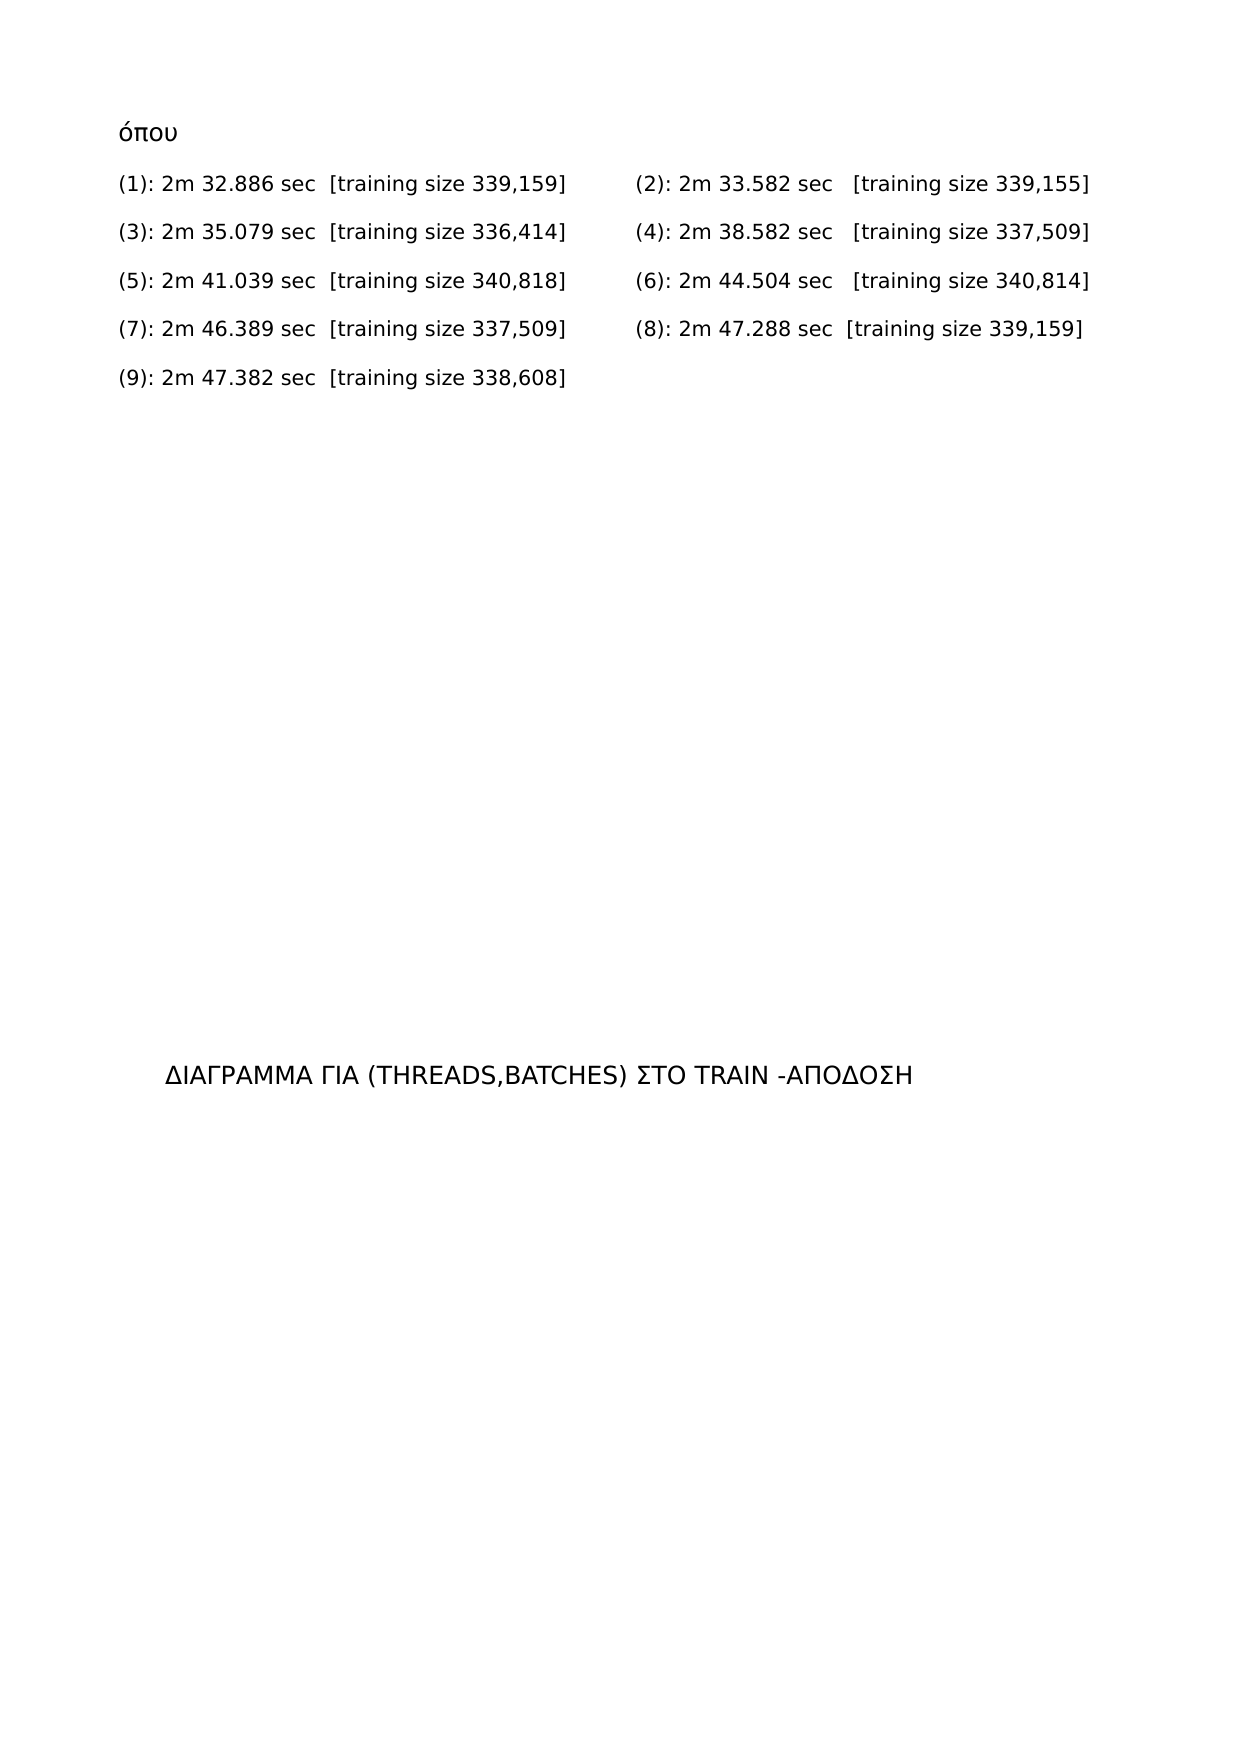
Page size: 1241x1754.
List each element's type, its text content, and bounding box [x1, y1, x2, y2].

text (5): 2m 41.039 sec [training size 340,818] (6): 2m 44.504 sec [training size 340,814] [118, 269, 1123, 293]
text όπου [118, 118, 1123, 147]
text (3): 2m 35.079 sec [training size 336,414] (4): 2m 38.582 sec [training size 337,509] [118, 220, 1123, 244]
text ΔΙΑΓΡΑΜΜΑ ΓΙΑ (THREADS,BATCHES) ΣΤΟ TRAIN -ΑΠΟΔΟΣΗ [118, 1061, 1123, 1090]
text (7): 2m 46.389 sec [training size 337,509] (8): 2m 47.288 sec [training size 339,159] [118, 317, 1123, 341]
text (9): 2m 47.382 sec [training size 338,608] [118, 366, 1123, 390]
text (1): 2m 32.886 sec [training size 339,159] (2): 2m 33.582 sec [training size 339,155] [118, 172, 1123, 196]
